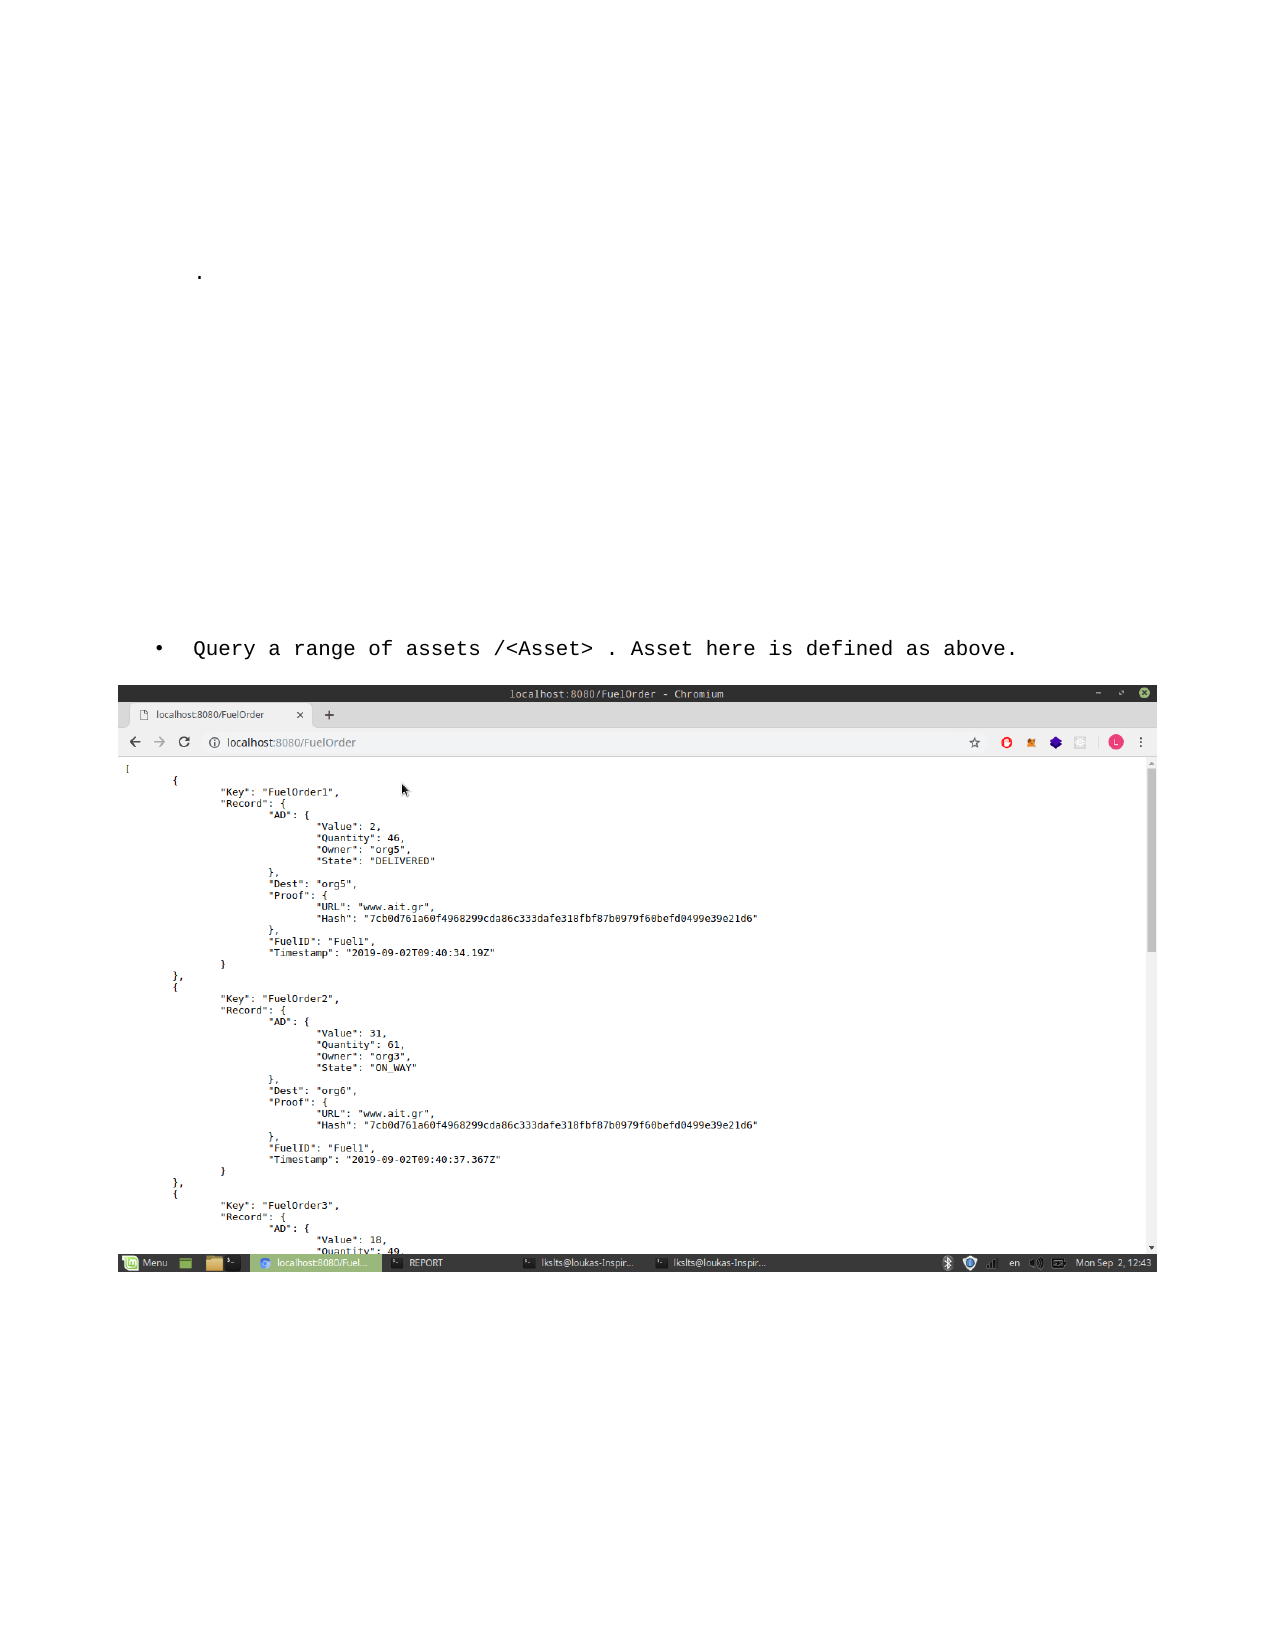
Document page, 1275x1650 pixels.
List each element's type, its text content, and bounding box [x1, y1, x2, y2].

list Query a range of assets /<Asset> . Asset here is defined as above. [156, 638, 1157, 661]
picture [118, 685, 1157, 1272]
